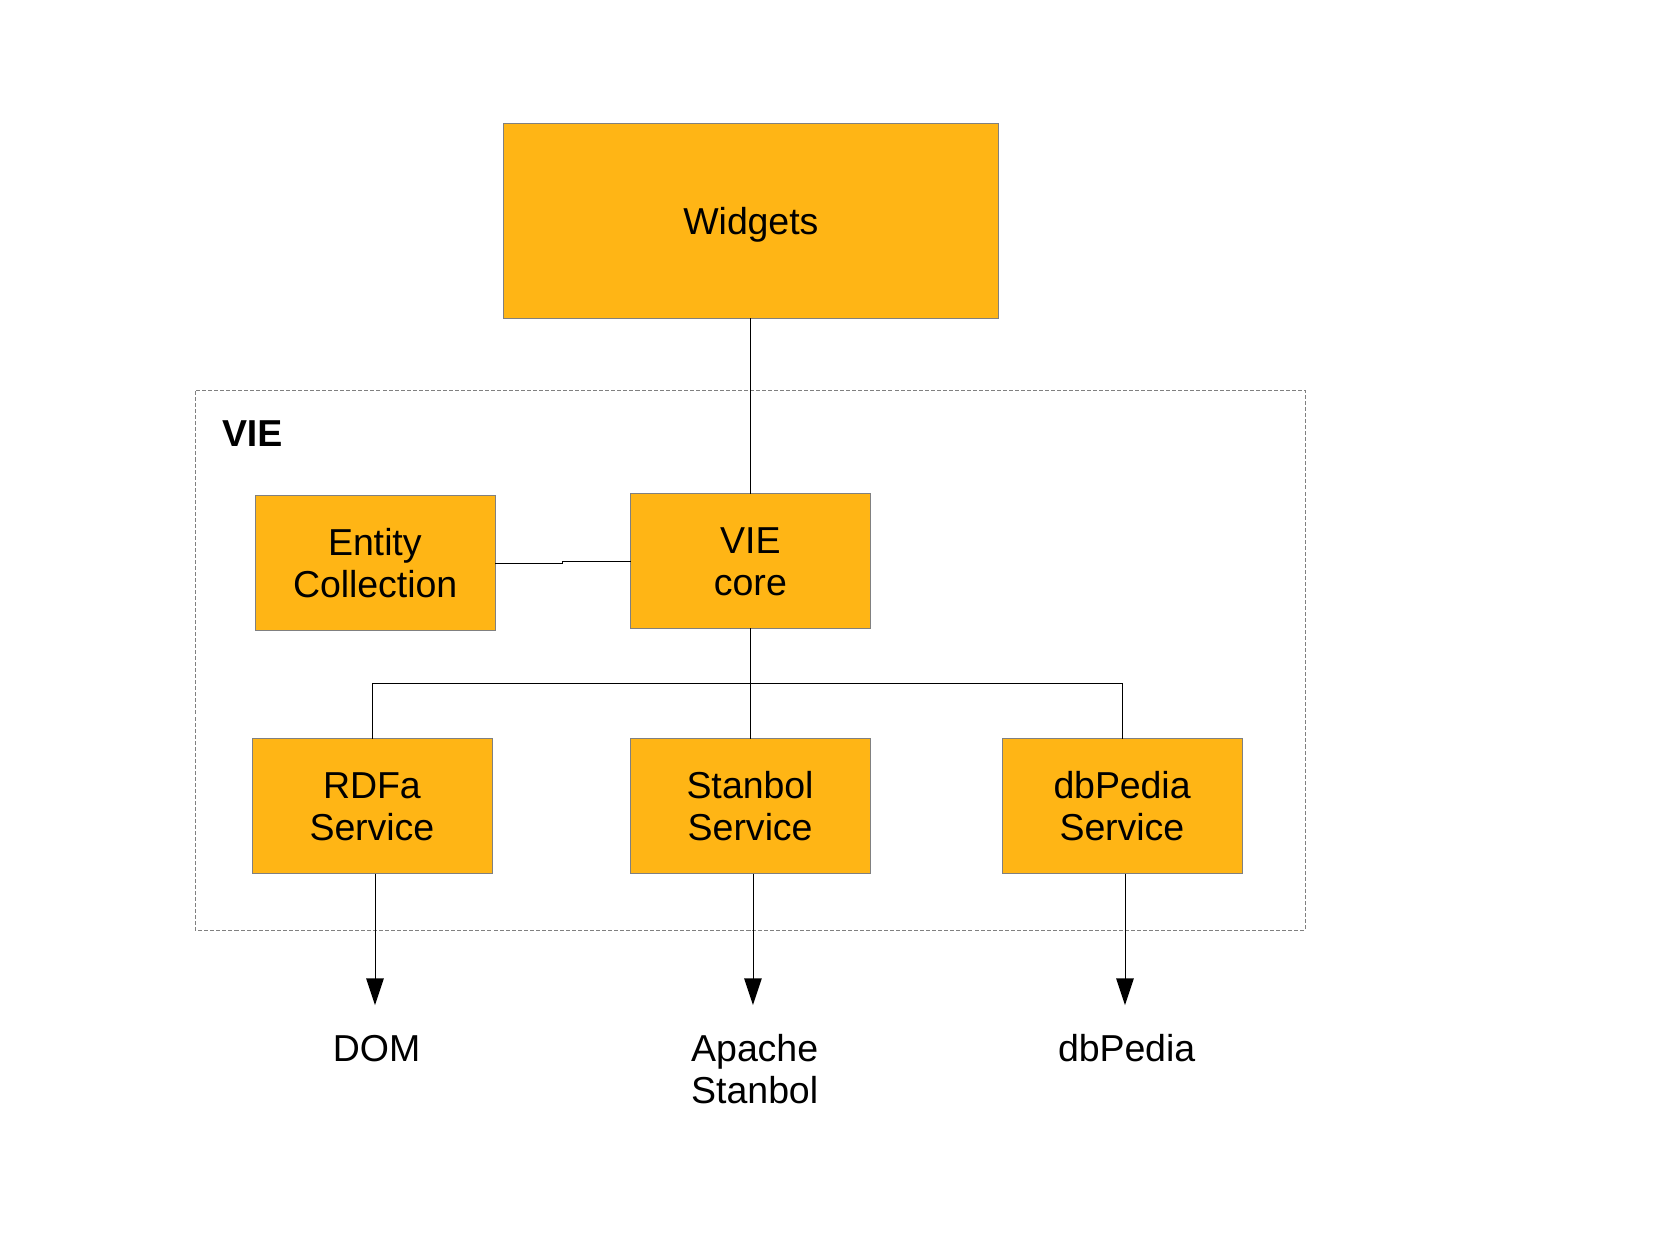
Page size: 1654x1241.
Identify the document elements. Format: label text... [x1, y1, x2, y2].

text_box DOM [264, 1020, 490, 1077]
text_box dbPedia Service [1002, 738, 1243, 874]
text_box VIE [207, 405, 388, 462]
text_box Widgets [503, 123, 999, 319]
text_box Apache Stanbol [642, 1020, 868, 1119]
text_box Entity Collection [255, 495, 496, 631]
text_box Stanbol Service [630, 738, 871, 874]
text_box VIE core [630, 493, 871, 629]
text_box dbPedia [1014, 1020, 1240, 1077]
text_box RDFa Service [252, 738, 493, 874]
